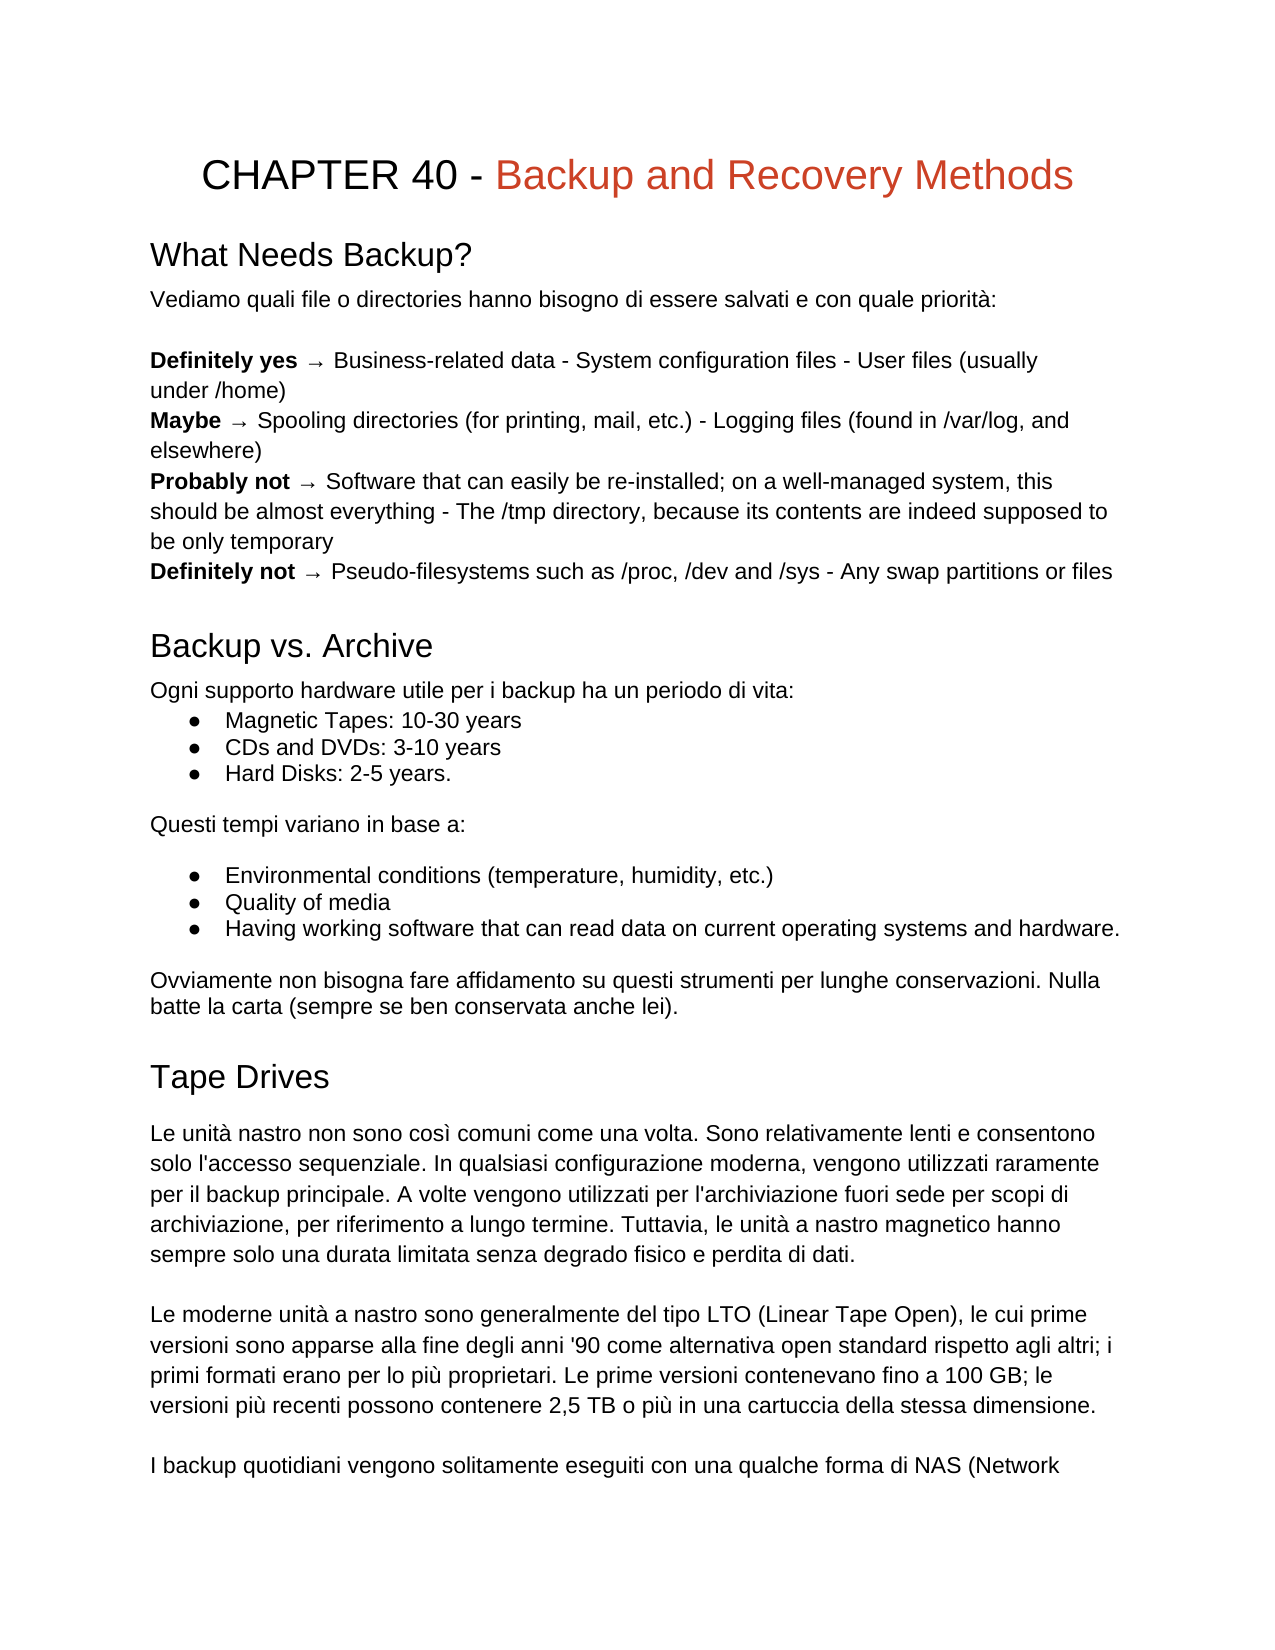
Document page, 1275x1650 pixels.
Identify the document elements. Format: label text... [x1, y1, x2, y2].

list Quality of media [187, 889, 1125, 915]
subtitle What Needs Backup? [150, 235, 1125, 274]
text Vediamo quali file o directories hanno bisogno di essere salvati e con quale priorità: [150, 286, 1125, 313]
subtitle Tape Drives [150, 1057, 1125, 1095]
list Hard Disks: 2-5 years. [187, 760, 1125, 786]
subtitle CHAPTER 40 - Backup and Recovery Methods [150, 150, 1125, 198]
list Having working software that can read data on current operating systems and hardware. [187, 915, 1125, 942]
text Ovviamente non bisogna fare affidamento su questi strumenti per lunghe conservazioni. Nulla batte la carta (sempre se ben conservata anche lei). [150, 967, 1125, 1019]
text Ogni supporto hardware utile per i backup ha un periodo di vita: [150, 677, 1125, 703]
text Maybe → Spooling directories (for printing, mail, etc.) - Logging files (found in /var/log, and elsewhere) [150, 407, 1125, 464]
text Questi tempi variano in base a: [150, 811, 1125, 837]
list Magnetic Tapes: 10-30 years [187, 707, 1125, 733]
text Le moderne unità a nastro sono generalmente del tipo LTO (Linear Tape Open), le cui prime versioni sono apparse alla fine degli anni '90 come alternativa open standard rispetto agli altri; i primi formati erano per lo più proprietari. Le prime versioni contenevano fino a 100 GB; le versioni più recenti possono contenere 2,5 TB o più in una cartuccia della stessa dimensione. [150, 1301, 1125, 1418]
text I backup quotidiani vengono solitamente eseguiti con una qualche forma di NAS (Network [150, 1452, 1125, 1479]
text Le unità nastro non sono così comuni come una volta. Sono relativamente lenti e consentono solo l'accesso sequenziale. In qualsiasi configurazione moderna, vengono utilizzati raramente per il backup principale. A volte vengono utilizzati per l'archiviazione fuori sede per scopi di archiviazione, per riferimento a lungo termine. Tuttavia, le unità a nastro magnetico hanno sempre solo una durata limitata senza degrado fisico e perdita di dati. [150, 1120, 1125, 1267]
list CDs and DVDs: 3-10 years [187, 733, 1125, 760]
list Environmental conditions (temperature, humidity, etc.) [187, 862, 1125, 889]
subtitle Backup vs. Archive [150, 626, 1125, 664]
text Probably not → Software that can easily be re-installed; on a well-managed system, this should be almost everything - The /tmp directory, because its contents are indeed supposed to be only temporary [150, 468, 1125, 554]
text Definitely yes → Business-related data - System configuration files - User files (usually under /home) [150, 347, 1125, 403]
text Definitely not → Pseudo-filesystems such as /proc, /dev and /sys - Any swap partitions or files [150, 558, 1125, 584]
